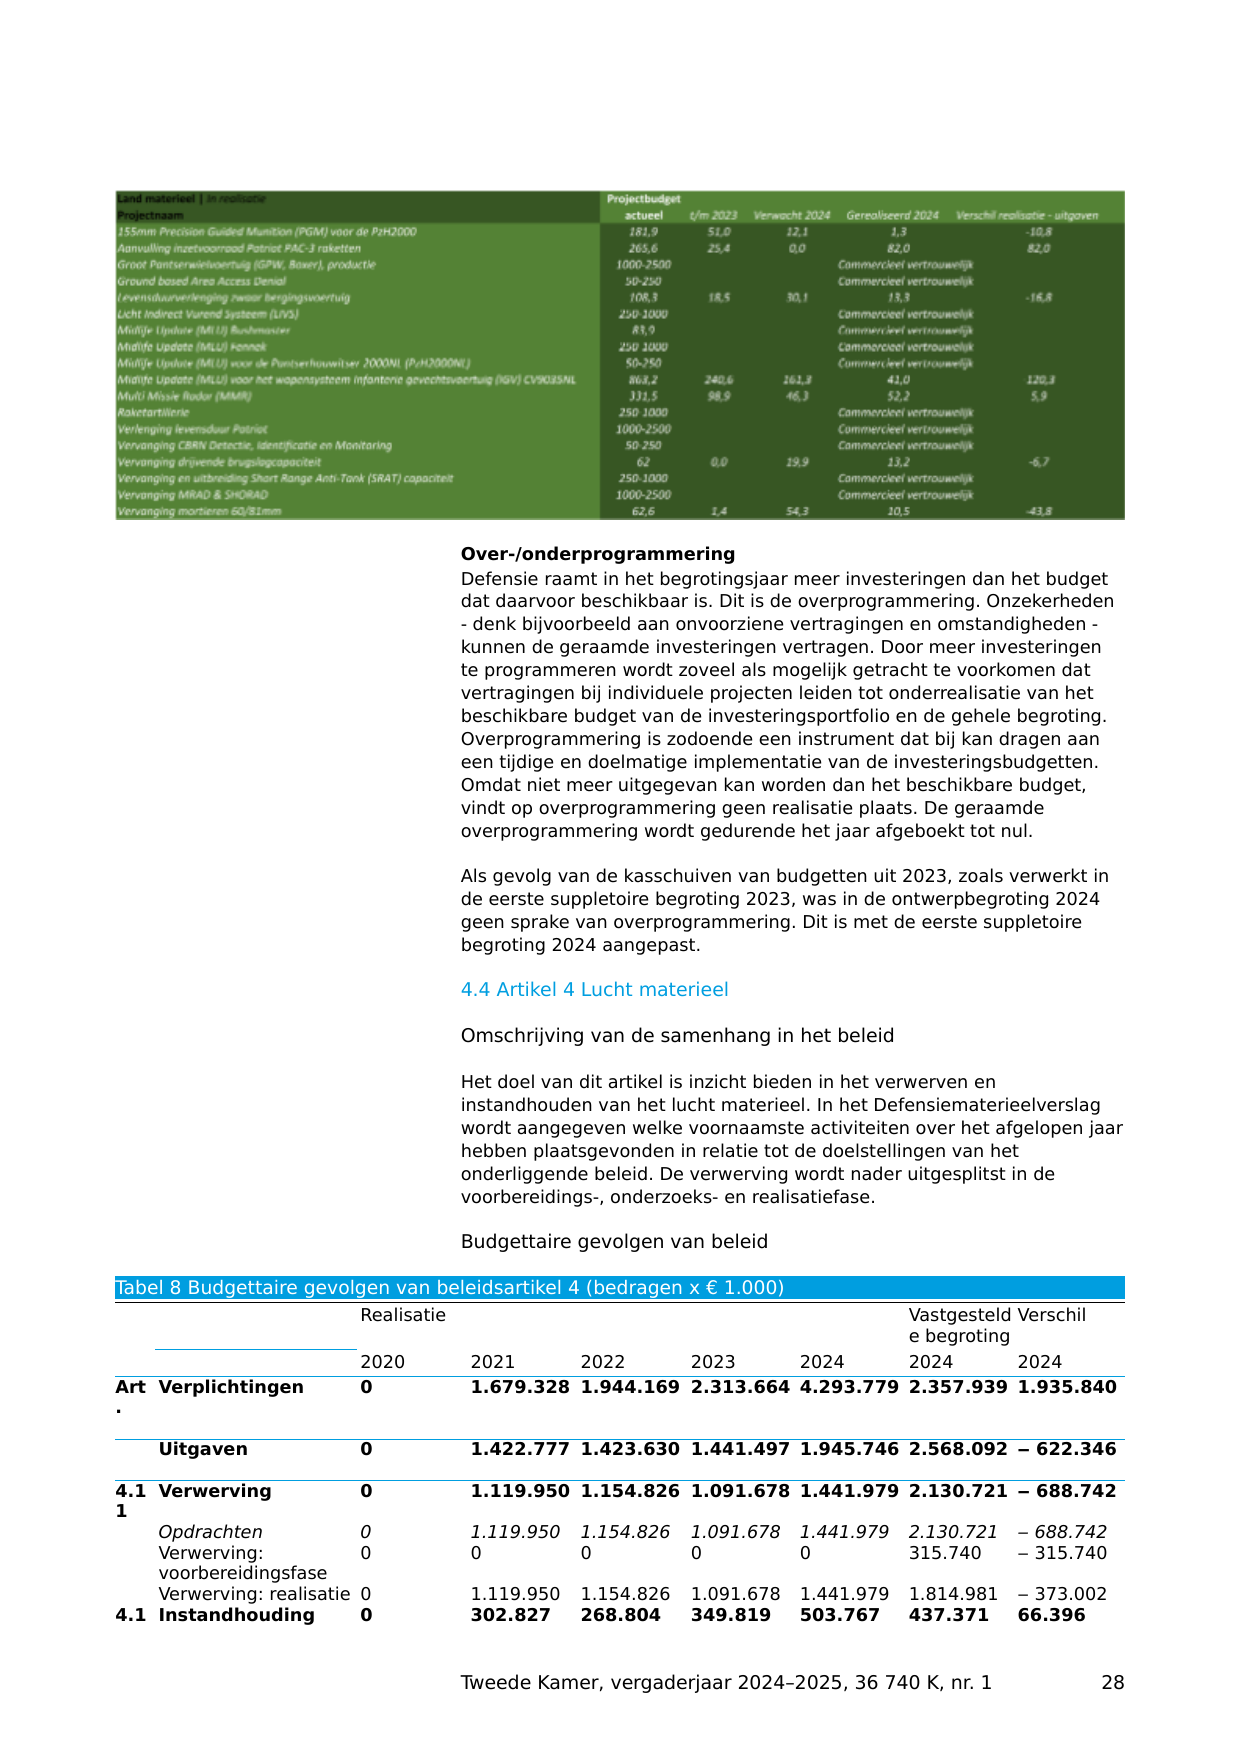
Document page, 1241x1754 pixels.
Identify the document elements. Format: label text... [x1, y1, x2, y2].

text Het doel van dit artikel is inzicht bieden in het verwerven en instandhouden van het lucht materieel. In het Defensiematerieelverslag wordt aangegeven welke voornaamste activiteiten over het afgelopen jaar hebben plaatsgevonden in relatie tot de doelstellingen van het onderliggende beleid. De verwerving wordt nader uitgesplitst in de voorbereidings-, onderzoeks- en realisatiefase. [461, 1070, 1125, 1208]
table_cell [115, 1440, 155, 1459]
table_cell 1.119.950 [468, 1522, 577, 1543]
table_cell 4.11 [115, 1481, 155, 1522]
table_cell [578, 1418, 688, 1438]
table_cell [115, 1522, 155, 1543]
table_cell [797, 1460, 906, 1480]
title 4.4 Artikel 4 Lucht materieel [461, 979, 1125, 1001]
table_cell [357, 1460, 467, 1480]
table_cell Verwerving: realisatie [155, 1584, 357, 1604]
table_cell 0 [797, 1543, 906, 1584]
table_cell 1.119.950 [468, 1481, 577, 1522]
table_cell ‒ 622.346 [1015, 1440, 1125, 1459]
table_cell 0 [357, 1522, 467, 1543]
table_cell ‒ 373.002 [1015, 1584, 1125, 1604]
table_cell ‒ 315.740 [1015, 1543, 1125, 1584]
table_cell 302.827 [468, 1605, 577, 1625]
table_cell 437.371 [906, 1605, 1014, 1625]
table_cell 1.441.979 [797, 1481, 906, 1522]
table_cell 1.441.979 [797, 1584, 906, 1604]
table_cell 1.679.328 [468, 1377, 577, 1418]
table_cell 66.396 [1015, 1605, 1125, 1625]
table_cell 2.313.664 [688, 1377, 797, 1418]
text Als gevolg van de kasschuiven van budgetten uit 2023, zoals verwerkt in de eerste suppletoire begroting 2023, was in de ontwerpbegroting 2024 geen sprake van overprogrammering. Dit is met de eerste suppletoire begroting 2024 aangepast. [461, 864, 1125, 956]
table_cell [115, 1303, 155, 1349]
table_cell [688, 1460, 797, 1480]
table_cell 2021 [468, 1349, 577, 1376]
table_cell Opdrachten [155, 1522, 357, 1543]
table_cell 0 [357, 1584, 467, 1604]
table_cell [115, 1349, 155, 1376]
table_cell 268.804 [578, 1605, 688, 1625]
table_cell [115, 1584, 155, 1604]
table_cell 0 [357, 1543, 467, 1584]
table_cell 1.944.169 [578, 1377, 688, 1418]
table_cell 4.1 [115, 1605, 155, 1625]
table_cell Realisatie [357, 1303, 906, 1349]
text Defensie raamt in het begrotingsjaar meer investeringen dan het budget dat daarvoor beschikbaar is. Dit is de overprogrammering. Onzekerheden - denk bijvoorbeeld aan onvoorziene vertragingen en omstandigheden - kunnen de geraamde investeringen vertragen. Door meer investeringen te programmeren wordt zoveel als mogelijk getracht te voorkomen dat vertragingen bij individuele projecten leiden tot onderrealisatie van het beschikbare budget van de investeringsportfolio en de gehele begroting. Overprogrammering is zodoende een instrument dat bij kan dragen aan een tijdige en doelmatige implementatie van de investeringsbudgetten. Omdat niet meer uitgegevan kan worden dan het beschikbare budget, vindt op overprogrammering geen realisatie plaats. De geraamde overprogrammering wordt gedurende het jaar afgeboekt tot nul. [461, 567, 1125, 842]
table_cell 503.767 [797, 1605, 906, 1625]
table_cell 315.740 [906, 1543, 1014, 1584]
table_cell [906, 1460, 1014, 1480]
table_cell 349.819 [688, 1605, 797, 1625]
text Over-/onderprogrammering [461, 542, 1125, 564]
table_cell [155, 1303, 357, 1349]
table_cell [115, 1543, 155, 1584]
table_cell [468, 1418, 577, 1438]
table_cell [797, 1418, 906, 1438]
table_cell [688, 1418, 797, 1438]
table_cell Vastgestelde begroting [906, 1303, 1014, 1349]
table_cell 2.568.092 [906, 1440, 1014, 1459]
table_cell Uitgaven [155, 1440, 357, 1459]
table_cell 1.441.497 [688, 1440, 797, 1459]
table_cell 1.422.777 [468, 1440, 577, 1459]
table_cell 4.293.779 [797, 1377, 906, 1418]
table_cell 1.154.826 [578, 1481, 688, 1522]
table_cell Art. [115, 1377, 155, 1418]
table_cell 2024 [797, 1349, 906, 1376]
table_cell 1.119.950 [468, 1584, 577, 1604]
table_cell [155, 1460, 357, 1480]
table_cell 0 [468, 1543, 577, 1584]
table_cell ‒ 688.742 [1015, 1522, 1125, 1543]
table_cell 1.945.746 [797, 1440, 906, 1459]
table_cell Verschil [1015, 1303, 1125, 1349]
table_cell 0 [357, 1440, 467, 1459]
title Omschrijving van de samenhang in het beleid [461, 1025, 1125, 1047]
table_cell [115, 1460, 155, 1480]
table_cell [906, 1418, 1014, 1438]
table_cell 0 [688, 1543, 797, 1584]
table_cell 2023 [688, 1349, 797, 1376]
table_cell 2.130.721 [906, 1522, 1014, 1543]
table_cell 2020 [357, 1349, 467, 1376]
table_cell [115, 1418, 155, 1438]
table_cell [1015, 1418, 1125, 1438]
table_cell [357, 1418, 467, 1438]
table_cell 2024 [1015, 1349, 1125, 1376]
table_cell [1015, 1460, 1125, 1480]
table_cell ‒ 688.742 [1015, 1481, 1125, 1522]
table_cell 1.423.630 [578, 1440, 688, 1459]
title Budgettaire gevolgen van beleid [461, 1231, 1125, 1253]
table_cell 1.935.840 [1015, 1377, 1125, 1418]
table_cell 0 [578, 1543, 688, 1584]
table_cell 1.091.678 [688, 1584, 797, 1604]
table_cell 1.814.981 [906, 1584, 1014, 1604]
table_cell Instandhouding [155, 1605, 357, 1625]
table_cell [155, 1418, 357, 1438]
table_cell Verplichtingen [155, 1377, 357, 1418]
table_cell 2022 [578, 1349, 688, 1376]
table_cell 0 [357, 1481, 467, 1522]
table_cell [578, 1460, 688, 1480]
table_cell 1.091.678 [688, 1522, 797, 1543]
table_cell [468, 1460, 577, 1480]
table_cell 0 [357, 1605, 467, 1625]
table_cell 2024 [906, 1349, 1014, 1376]
table_cell 2.357.939 [906, 1377, 1014, 1418]
table_cell Verwerving: voorbereidingsfase [155, 1543, 357, 1584]
table_cell [155, 1350, 357, 1376]
table_cell 1.091.678 [688, 1481, 797, 1522]
table_cell 1.441.979 [797, 1522, 906, 1543]
table_cell 0 [357, 1377, 467, 1418]
table_cell Verwerving [155, 1481, 357, 1522]
table_cell 2.130.721 [906, 1481, 1014, 1522]
table_cell 1.154.826 [578, 1522, 688, 1543]
table_cell 1.154.826 [578, 1584, 688, 1604]
